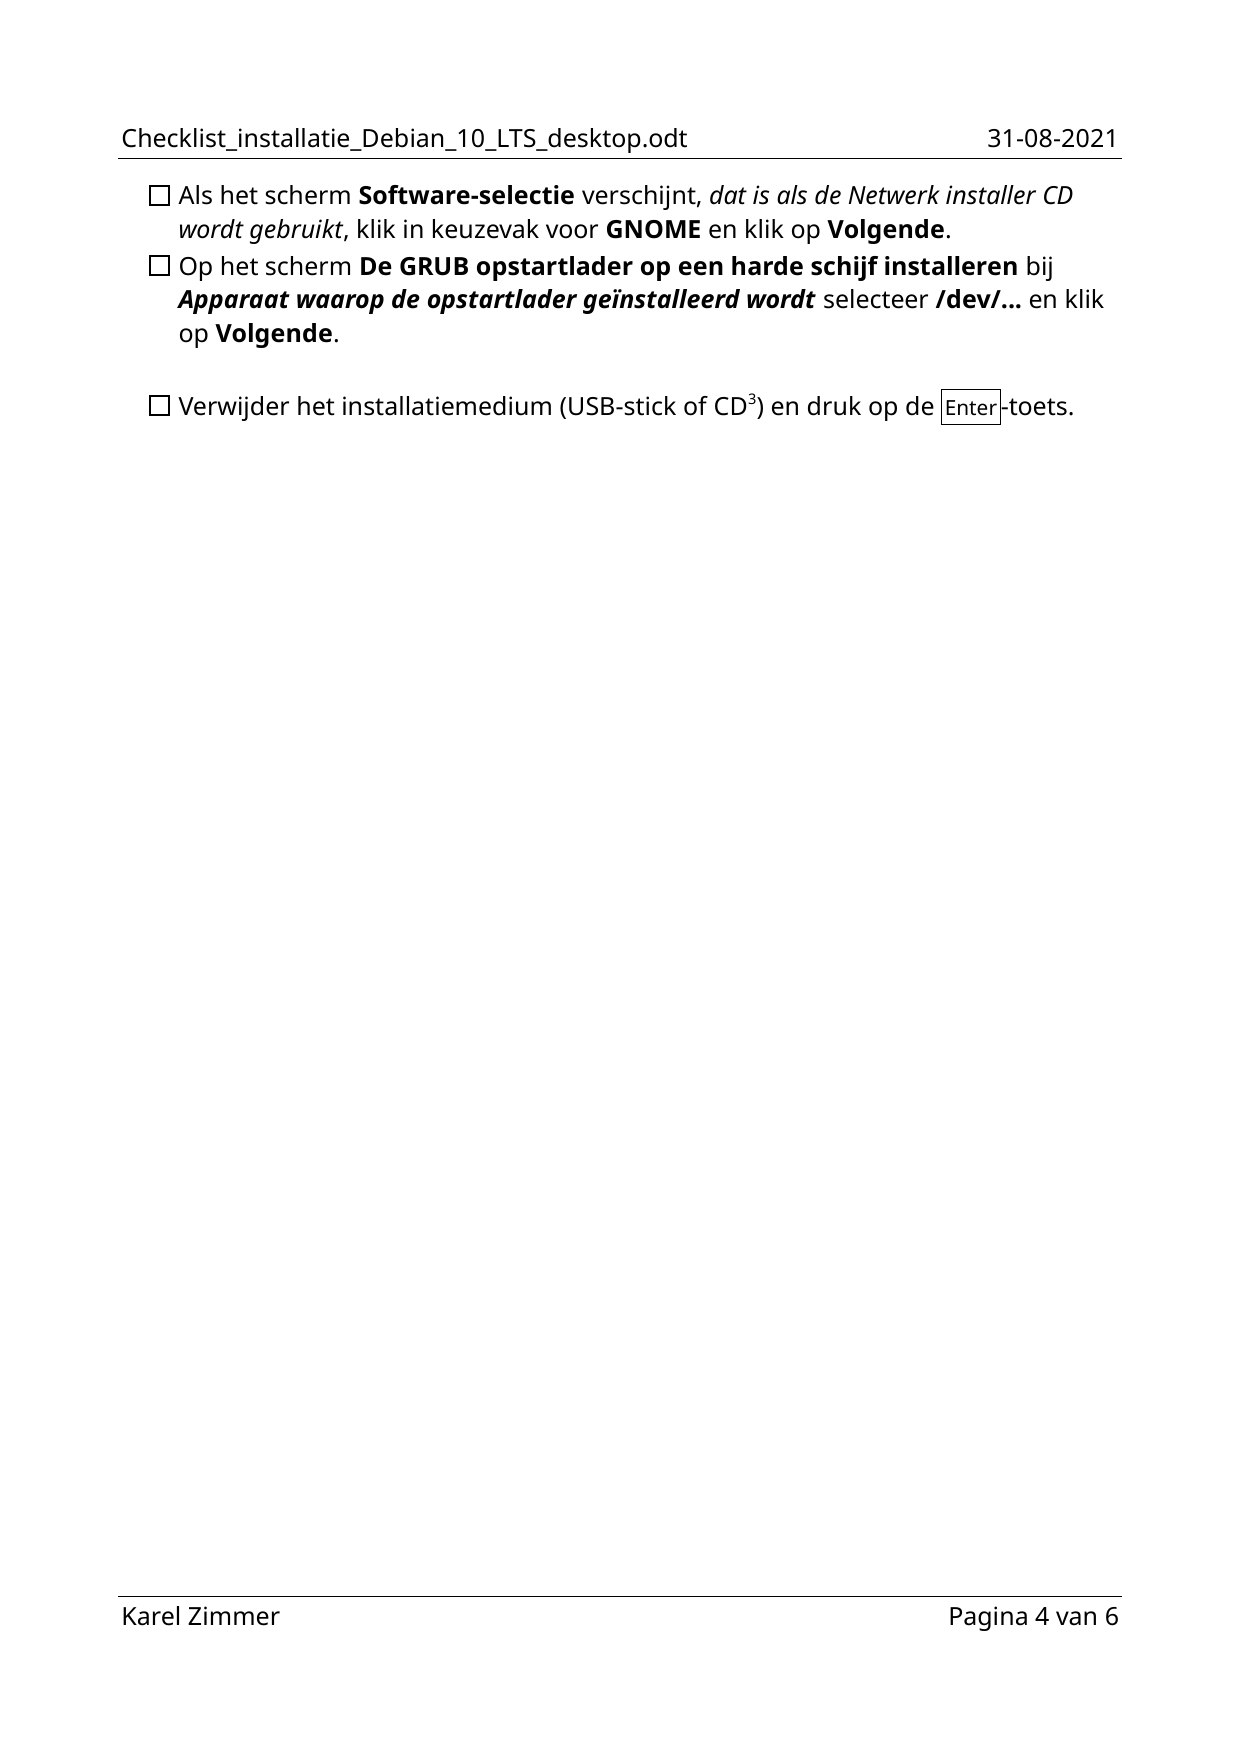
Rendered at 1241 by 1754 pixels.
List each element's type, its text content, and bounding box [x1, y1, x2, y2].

table_cell Op het scherm De GRUB opstartlader op een harde schijf installeren bij Apparaat waarop de opstartlader geïnstalleerd wordt selecteer /dev/... en klik op Volgende. [177, 247, 1121, 351]
table_cell [141, 177, 177, 247]
table_cell Verwijder het installatiemedium (USB-stick of CD3) en druk op de Enter-toets. [177, 388, 1121, 426]
table_cell [141, 351, 177, 388]
table_cell [141, 388, 177, 426]
table_cell [141, 247, 177, 351]
table_cell [177, 351, 1121, 388]
table_cell Als het scherm Software-selectie verschijnt, dat is als de Netwerk installer CD wordt gebruikt, klik in keuzevak voor GNOME en klik op Volgende. [177, 177, 1121, 247]
